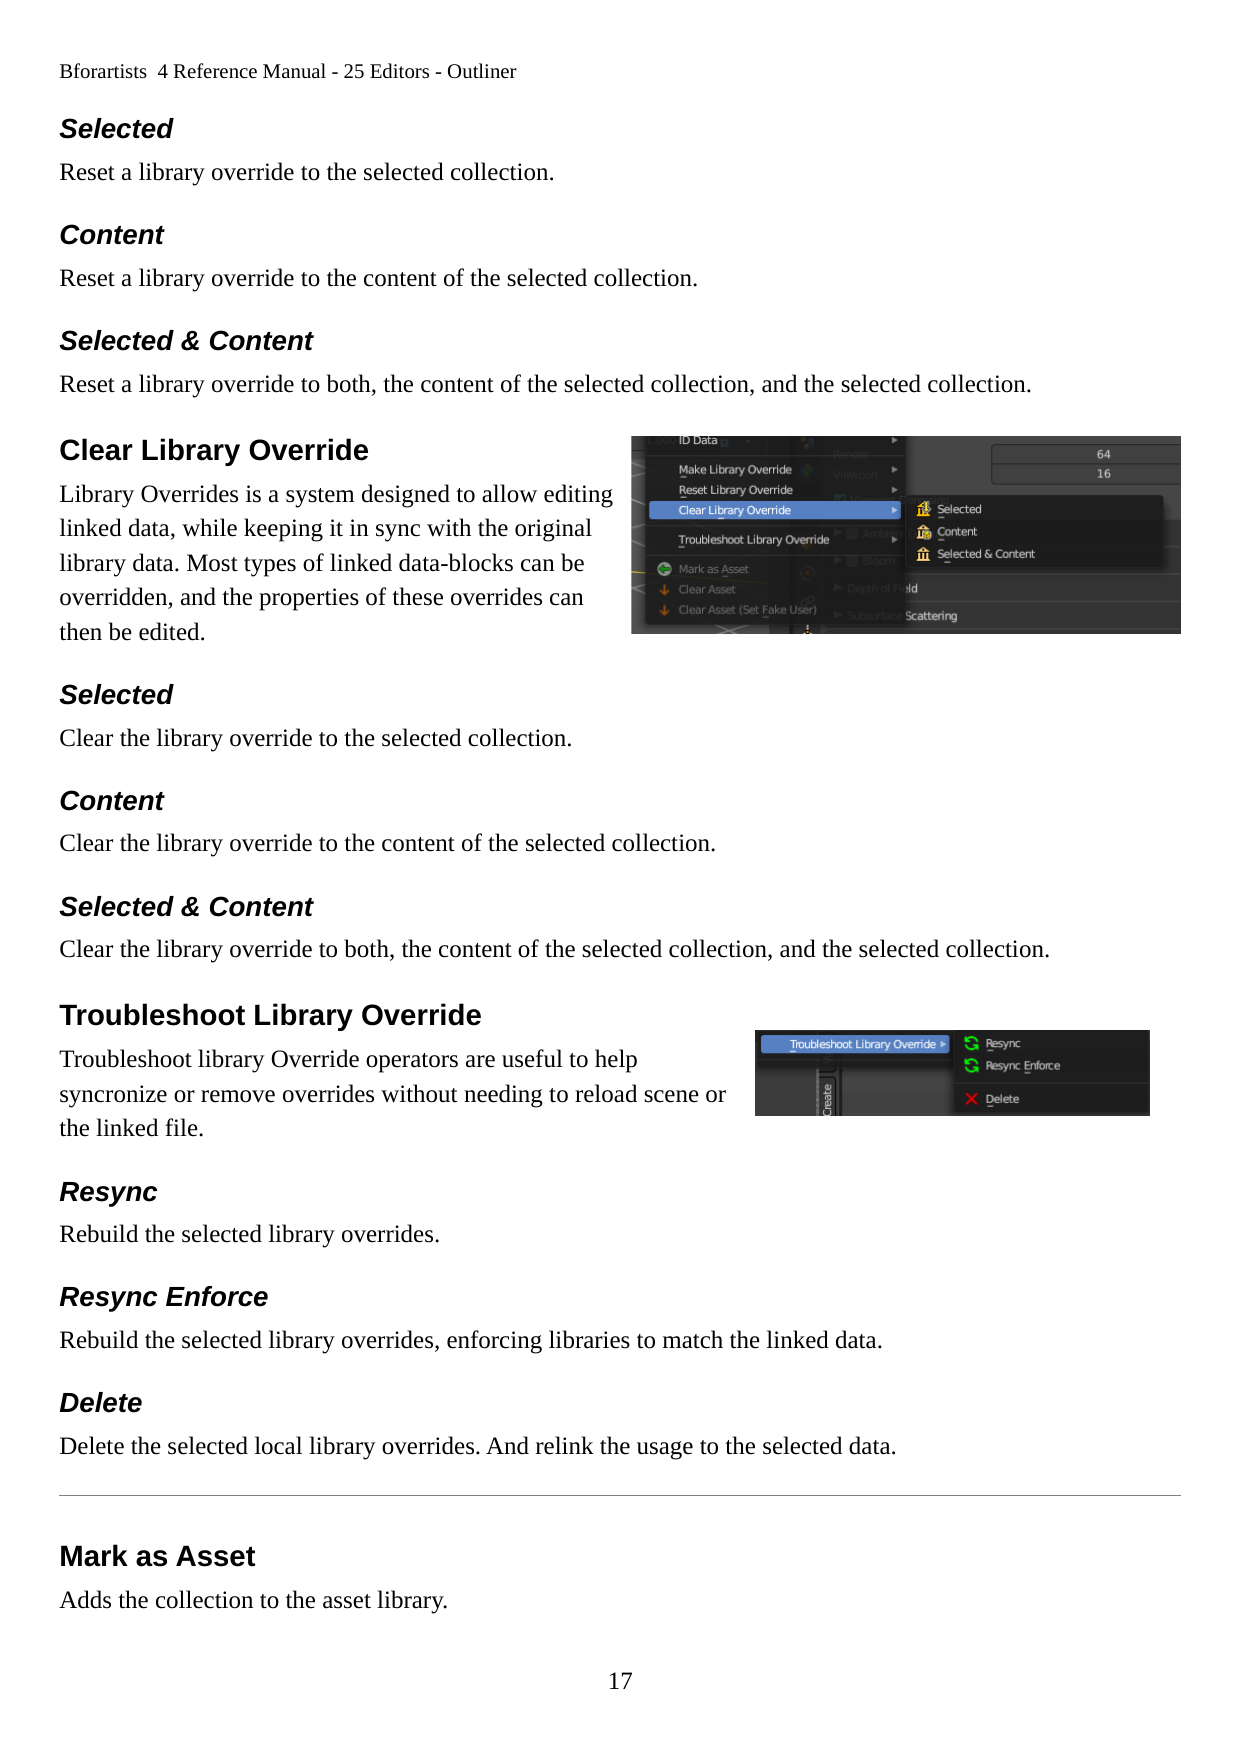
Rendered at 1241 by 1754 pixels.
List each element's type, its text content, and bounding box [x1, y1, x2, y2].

subtitle Delete [59, 1387, 1181, 1419]
text Reset a library override to both, the content of the selected collection, and the selected collection. [59, 369, 1181, 398]
text Adds the collection to the asset library. [59, 1585, 1181, 1614]
text Rebuild the selected library overrides. [59, 1219, 1181, 1248]
text Delete the selected local library overrides. And relink the usage to the selected data. [59, 1431, 1181, 1460]
text Reset a library override to the selected collection. [59, 157, 1181, 186]
subtitle Mark as Asset [59, 1539, 1181, 1573]
text Troubleshoot library Override operators are useful to help syncronize or remove overrides without needing to reload scene or the linked file. [59, 1044, 1181, 1142]
text Clear the library override to the content of the selected collection. [59, 828, 1181, 857]
subtitle Troubleshoot Library Override [59, 998, 1181, 1032]
picture [631, 436, 1181, 634]
subtitle Clear Library Override [59, 432, 1181, 466]
picture [755, 1030, 1150, 1116]
text Library Overrides is a system designed to allow editing linked data, while keeping it in sync with the original library data. Most types of linked data-blocks can be overridden, and the properties of these overrides can then be edited. [59, 479, 1181, 645]
subtitle Selected & Content [59, 324, 1181, 356]
subtitle Resync Enforce [59, 1281, 1181, 1313]
subtitle Content [59, 218, 1181, 250]
text Rebuild the selected library overrides, enforcing libraries to match the linked data. [59, 1325, 1181, 1354]
subtitle Selected [59, 113, 1181, 144]
subtitle Resync [59, 1175, 1181, 1207]
text Clear the library override to both, the content of the selected collection, and the selected collection. [59, 934, 1181, 963]
subtitle Selected & Content [59, 890, 1181, 922]
text Clear the library override to the selected collection. [59, 723, 1181, 751]
text Reset a library override to the content of the selected collection. [59, 263, 1181, 292]
subtitle Content [59, 784, 1181, 816]
subtitle Selected [59, 678, 1181, 710]
